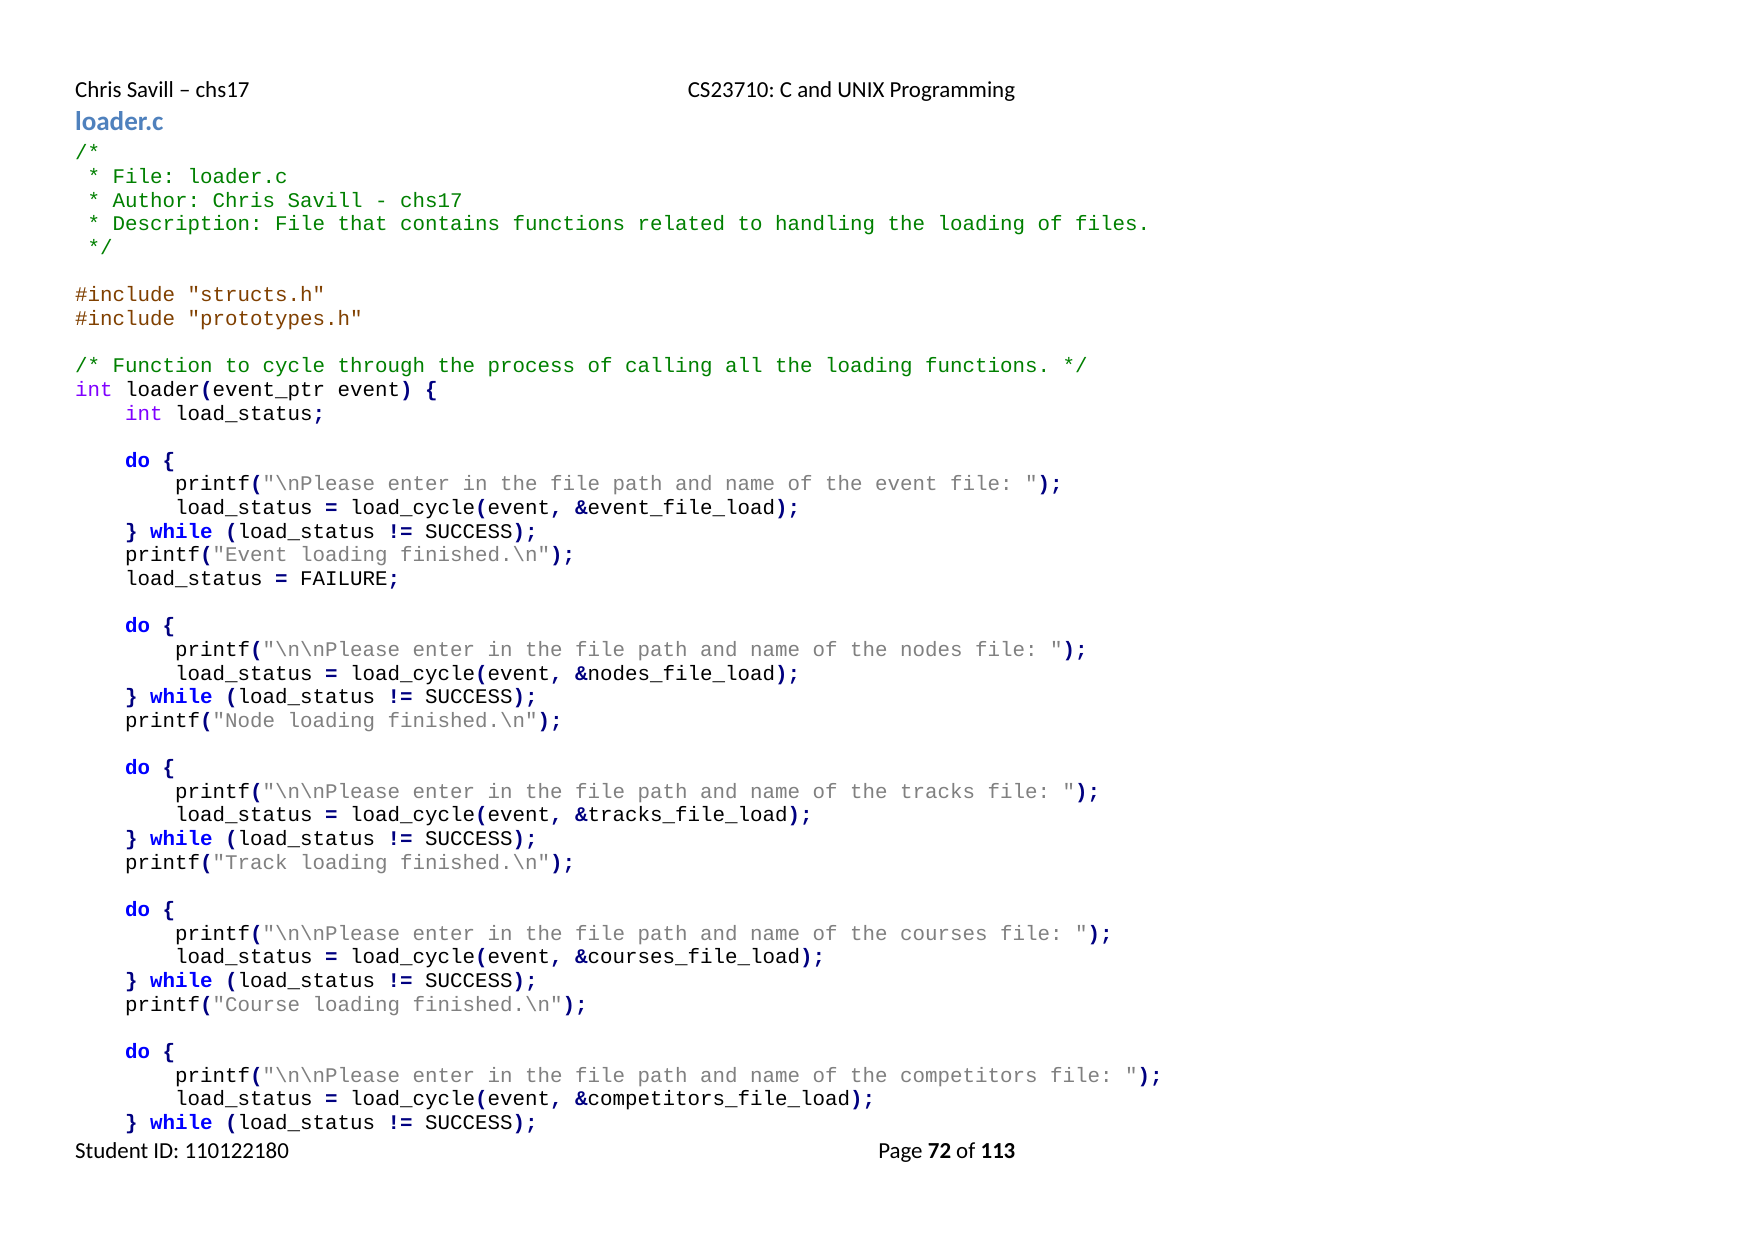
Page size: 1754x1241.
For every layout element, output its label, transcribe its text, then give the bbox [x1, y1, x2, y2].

text load_status = load_cycle(event, &event_file_load); [75, 497, 1679, 521]
text load_status = load_cycle(event, &competitors_file_load); [75, 1088, 1679, 1112]
text load_status = load_cycle(event, &nodes_file_load); [75, 663, 1679, 686]
text load_status = FAILURE; [75, 568, 1679, 592]
text do { [75, 615, 1679, 639]
subtitle loader.c [75, 104, 1679, 137]
text /* [75, 142, 1679, 166]
text #include "structs.h" [75, 284, 1679, 308]
text printf("Event loading finished.\n"); [75, 544, 1679, 568]
text * Author: Chris Savill - chs17 [75, 190, 1679, 213]
text */ [75, 237, 1679, 261]
text int load_status; [75, 402, 1679, 426]
text } while (load_status != SUCCESS); [75, 1112, 1679, 1136]
text printf("\nPlease enter in the file path and name of the event file: "); [75, 473, 1679, 497]
text do { [75, 899, 1679, 923]
text } while (load_status != SUCCESS); [75, 521, 1679, 544]
text load_status = load_cycle(event, &tracks_file_load); [75, 804, 1679, 828]
text do { [75, 757, 1679, 781]
text printf("\n\nPlease enter in the file path and name of the competitors file: "); [75, 1064, 1679, 1088]
text printf("Node loading finished.\n"); [75, 710, 1679, 733]
text do { [75, 1041, 1679, 1064]
text #include "prototypes.h" [75, 308, 1679, 332]
text /* Function to cycle through the process of calling all the loading functions. */ [75, 355, 1679, 379]
text * File: loader.c [75, 166, 1679, 190]
text printf("Course loading finished.\n"); [75, 994, 1679, 1017]
text int loader(event_ptr event) { [75, 379, 1679, 402]
text do { [75, 450, 1679, 473]
text } while (load_status != SUCCESS); [75, 828, 1679, 852]
text * Description: File that contains functions related to handling the loading of files. [75, 213, 1679, 237]
text } while (load_status != SUCCESS); [75, 970, 1679, 994]
text printf("\n\nPlease enter in the file path and name of the courses file: "); [75, 923, 1679, 946]
text } while (load_status != SUCCESS); [75, 686, 1679, 710]
text printf("Track loading finished.\n"); [75, 852, 1679, 875]
text printf("\n\nPlease enter in the file path and name of the nodes file: "); [75, 639, 1679, 663]
text load_status = load_cycle(event, &courses_file_load); [75, 946, 1679, 970]
text printf("\n\nPlease enter in the file path and name of the tracks file: "); [75, 781, 1679, 804]
